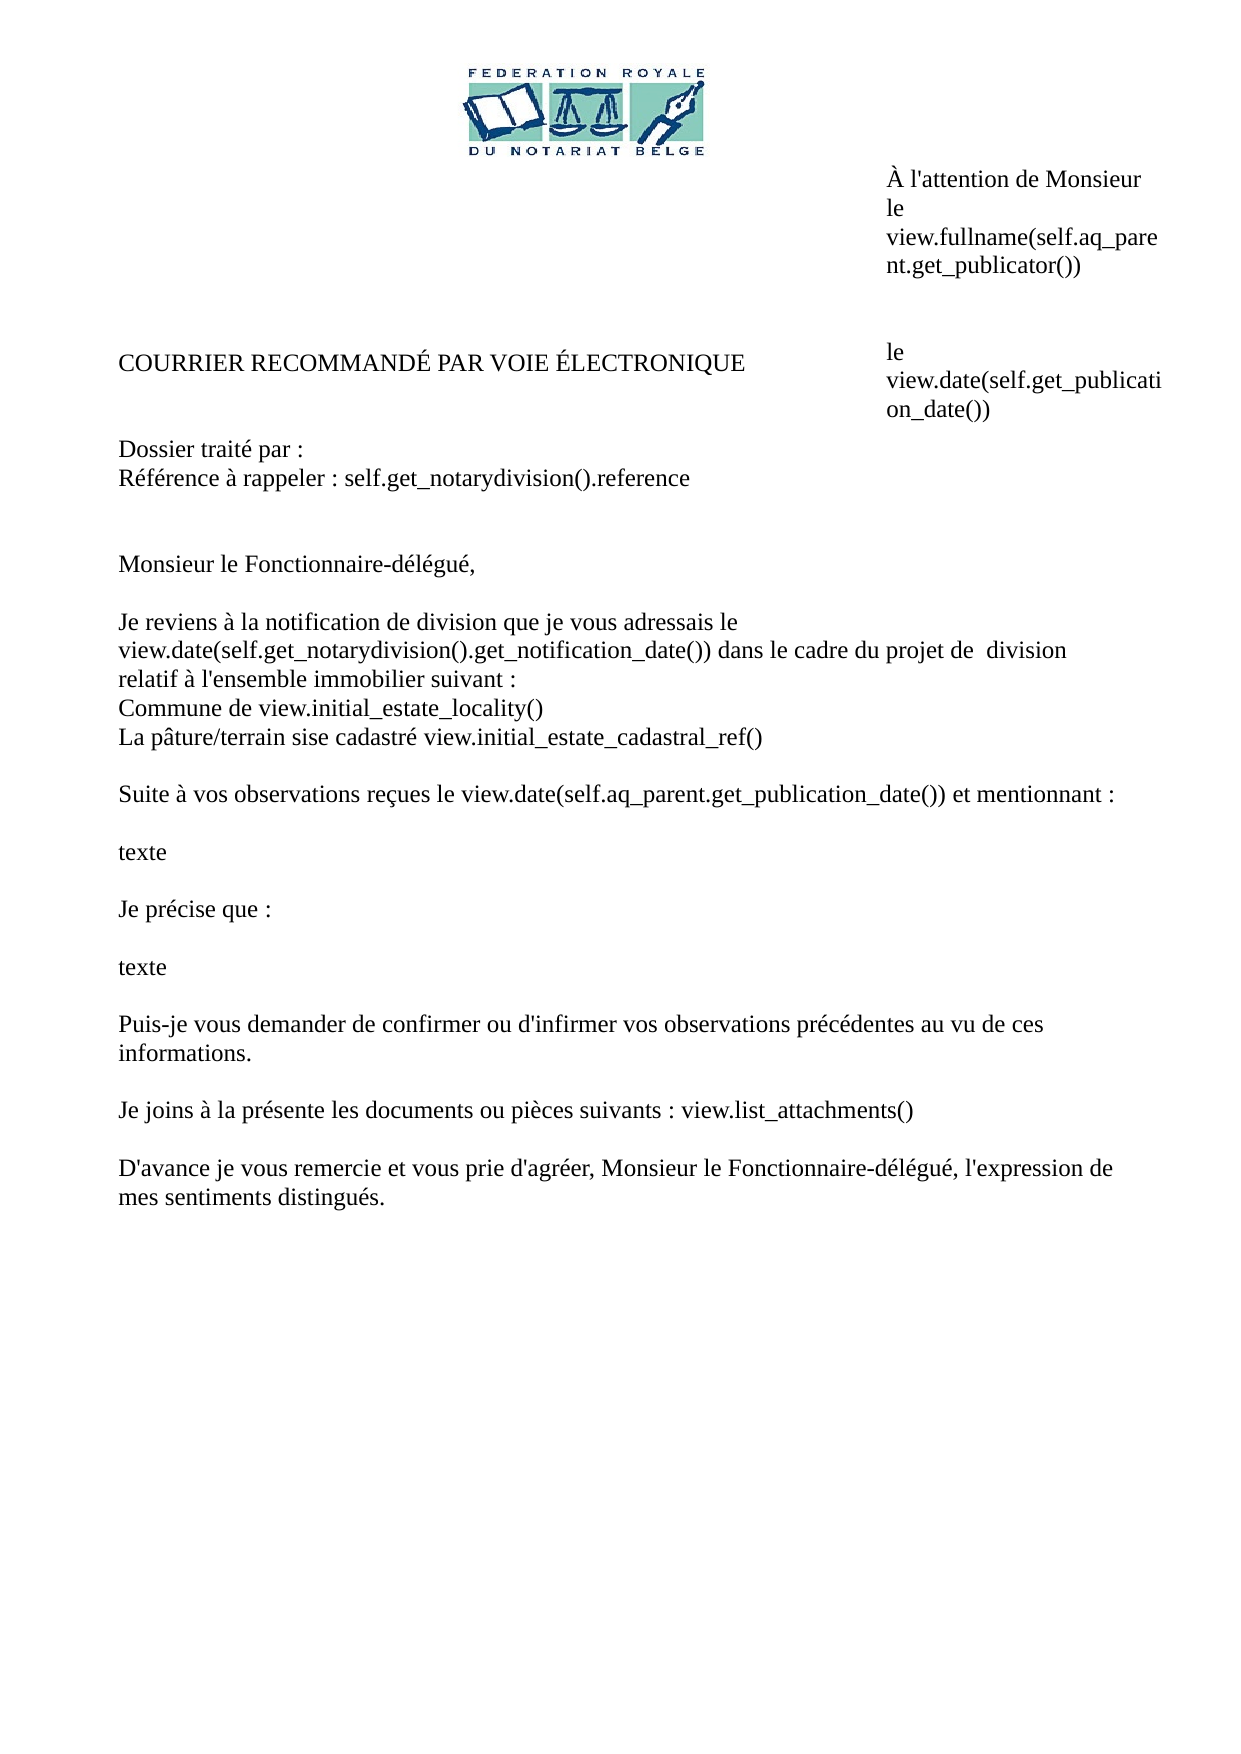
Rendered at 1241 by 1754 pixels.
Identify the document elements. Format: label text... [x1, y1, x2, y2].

text Je joins à la présente les documents ou pièces suivants : view.list_attachments() [118, 1096, 1122, 1124]
text Puis-je vous demander de confirmer ou d'infirmer vos observations précédentes au vu de ces informations. [118, 1009, 1122, 1067]
text Je précise que : [118, 894, 1122, 923]
text Suite à vos observations reçues le view.date(self.aq_parent.get_publication_date()) et mentionnant : [118, 779, 1122, 808]
text Je reviens à la notification de division que je vous adressais le view.date(self.get_notarydivision().get_notification_date()) dans le cadre du projet de division relatif à l'ensemble immobilier suivant : [118, 607, 1122, 693]
text texte [118, 837, 1122, 866]
text Référence à rappeler : self.get_notarydivision().reference [118, 463, 1122, 492]
text le view.date(self.get_publication_date()) [886, 337, 1165, 423]
text Monsieur le Fonctionnaire-délégué, [118, 549, 1122, 578]
text Dossier traité par : [118, 434, 1122, 463]
text D'avance je vous remercie et vous prie d'agréer, Monsieur le Fonctionnaire-délégué, l'expression de mes sentiments distingués. [118, 1153, 1122, 1211]
text COURRIER RECOMMANDÉ PAR VOIE ÉLECTRONIQUE [118, 348, 886, 377]
text Commune de view.initial_estate_locality() [118, 693, 1122, 722]
text À l'attention de Monsieur le view.fullname(self.aq_parent.get_publicator()) [886, 164, 1165, 279]
text La pâture/terrain sise cadastré view.initial_estate_cadastral_ref() [118, 722, 1122, 751]
picture [457, 63, 710, 160]
text texte [118, 952, 1122, 981]
